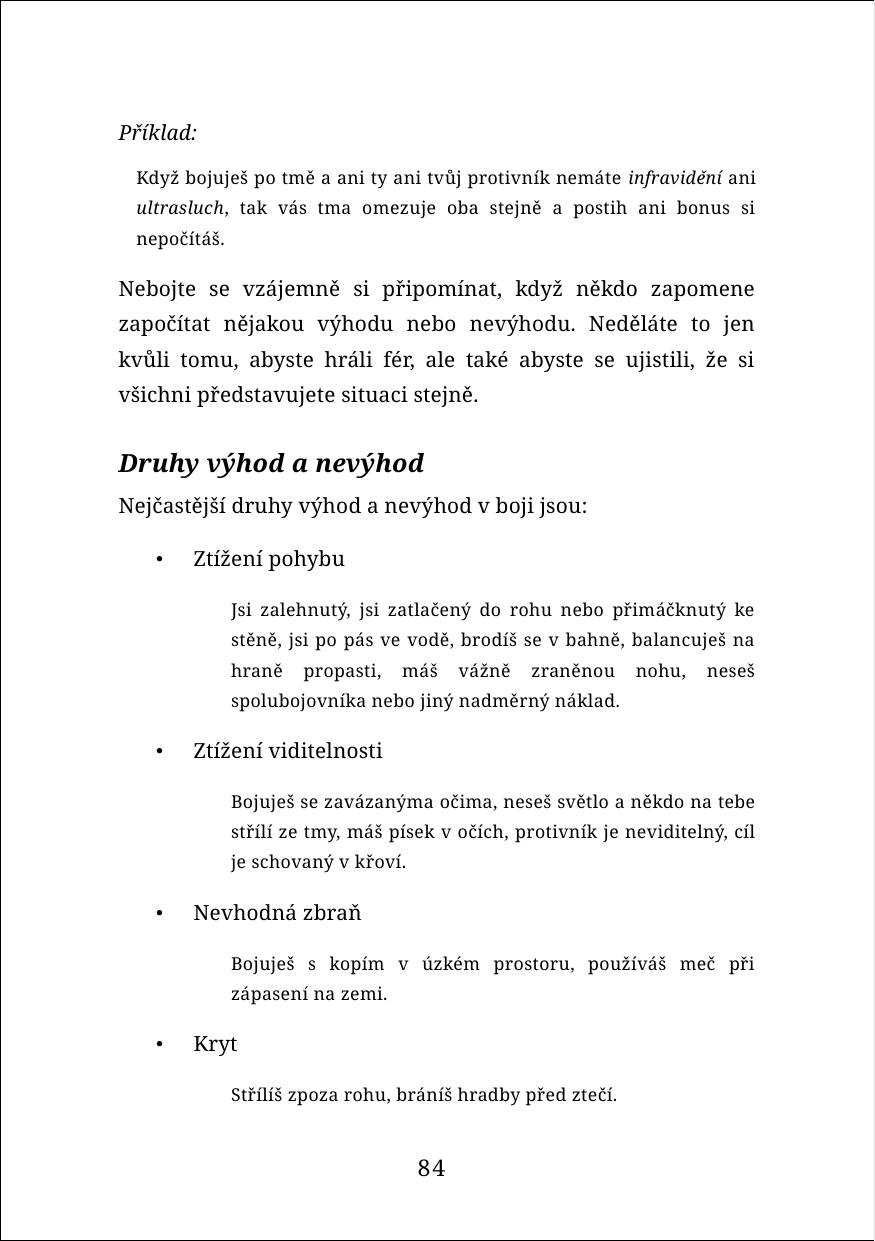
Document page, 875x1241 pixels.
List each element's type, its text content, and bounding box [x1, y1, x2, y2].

list Nevhodná zbraň [156, 898, 756, 926]
subtitle Druhy výhod a nevýhod [118, 445, 756, 479]
list Kryt [156, 1029, 756, 1058]
list Bojuješ se zavázanýma očima, neseš světlo a někdo na tebe střílí ze tmy, máš písek v očích, protivník je neviditelný, cíl je schovaný v křoví. [193, 789, 756, 874]
text Příklad: [118, 118, 756, 147]
text Nebojte se vzájemně si připomínat, když někdo zapomene započítat nějakou výhodu nebo nevýhodu. Neděláte to jen kvůli tomu, abyste hráli fér, ale také abyste se ujistili, že si všichni představujete situaci stejně. [118, 274, 756, 409]
list Střílíš zpoza rohu, bráníš hradby před ztečí. [193, 1082, 756, 1107]
text Když bojuješ po tmě a ani ty ani tvůj protivník nemáte infravidění ani ultrasluch, tak vás tma omezuje oba stejně a postih ani bonus si nepočítáš. [136, 166, 756, 250]
list Jsi zalehnutý, jsi zatlačený do rohu nebo přimáčknutý ke stěně, jsi po pás ve vodě, brodíš se v bahně, balancuješ na hraně propasti, máš vážně zraněnou nohu, neseš spolubojovníka nebo jiný nadměrný náklad. [193, 598, 756, 712]
text Nejčastější druhy výhod a nevýhod v boji jsou: [118, 491, 756, 520]
list Ztížení viditelnosti [156, 736, 756, 765]
list Bojuješ s kopím v úzkém prostoru, používáš meč při zápasení na zemi. [193, 951, 756, 1005]
list Ztížení pohybu [156, 544, 756, 573]
